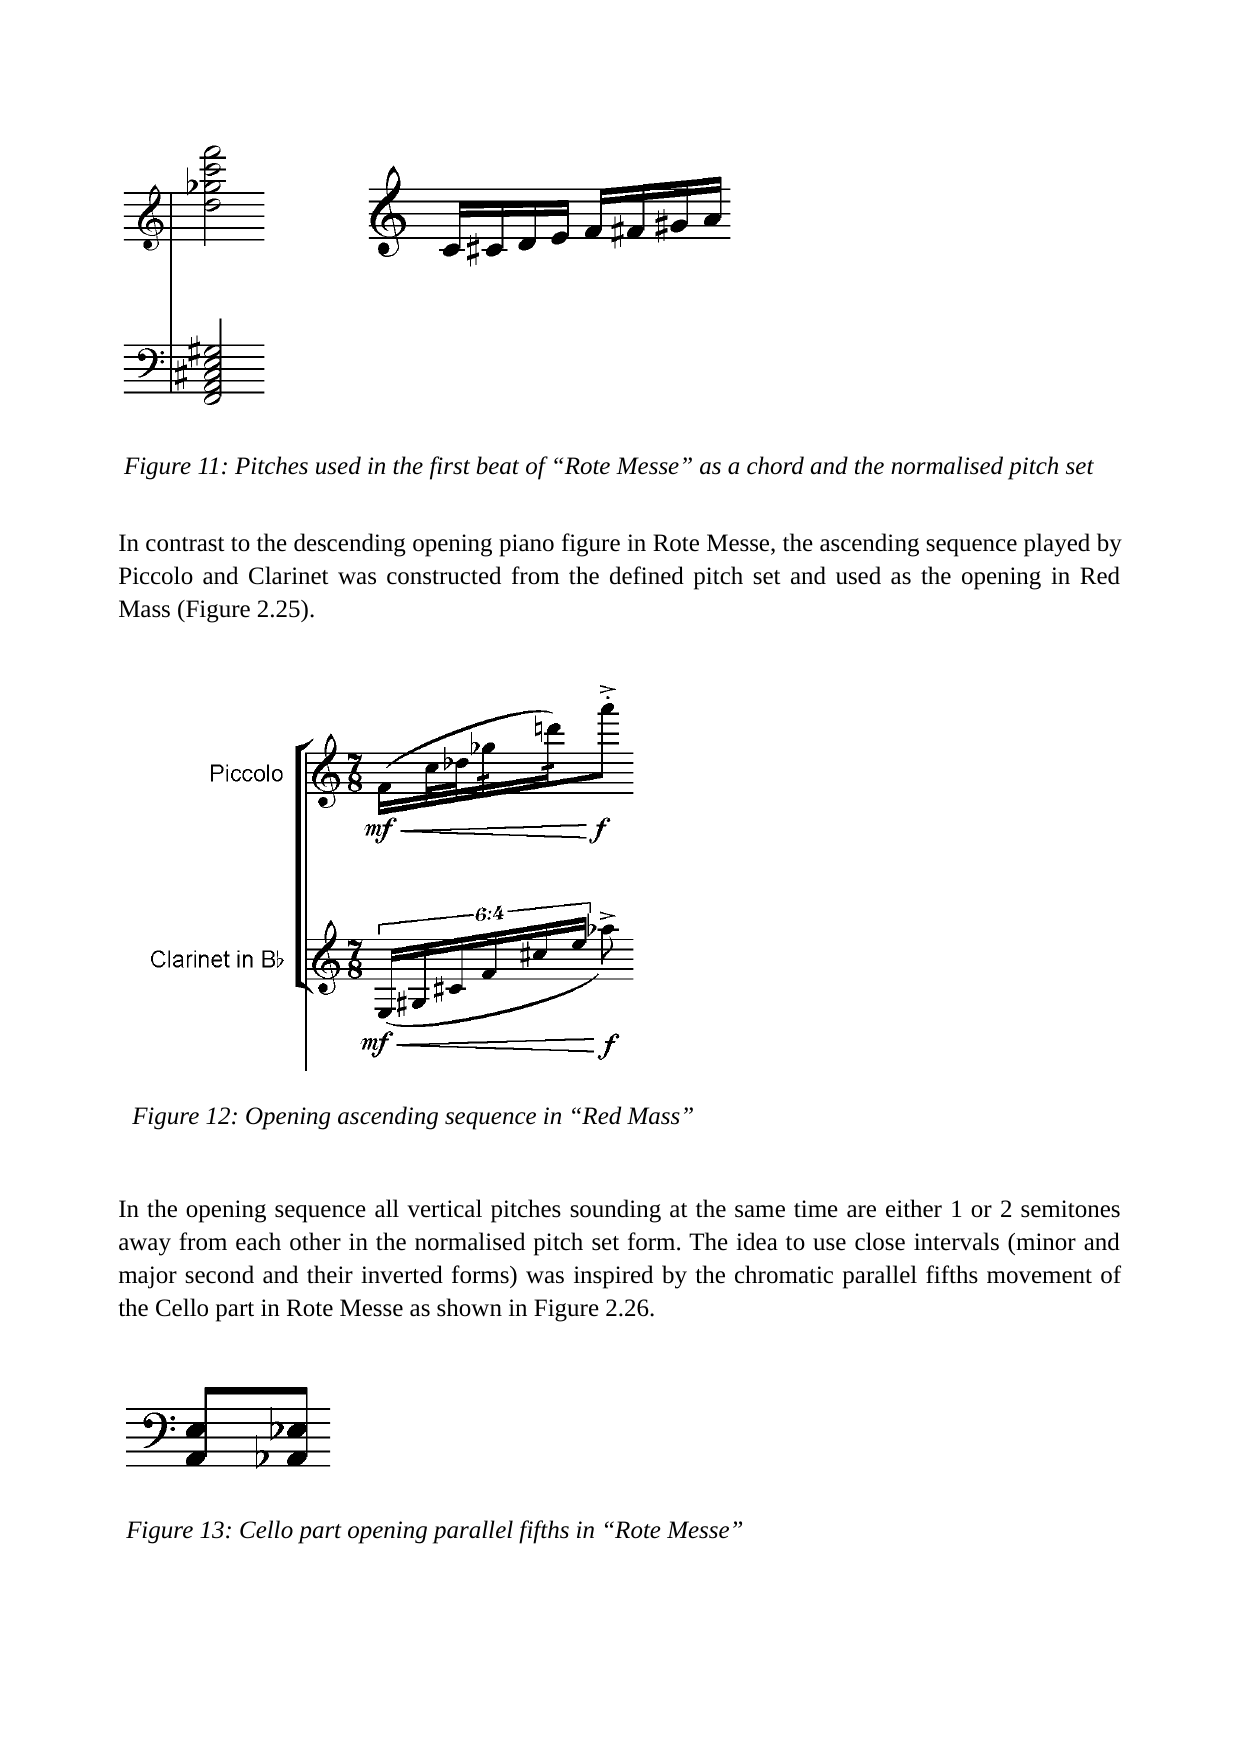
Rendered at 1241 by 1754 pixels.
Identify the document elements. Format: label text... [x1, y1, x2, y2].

picture [126, 1357, 331, 1485]
text In contrast to the descending opening piano figure in Rote Messe, the ascending sequence played by Piccolo and Clarinet was constructed from the defined pitch set and used as the opening in Red Mass (Figure 2.25). [118, 528, 1122, 622]
picture [132, 678, 634, 1071]
text Figure 13: Cello part opening parallel fifths in “Rote Messe” [126, 1515, 943, 1544]
picture [123, 132, 265, 427]
text Figure 11: Pitches used in the first beat of “Rote Messe” as a chord and the normalised pitch set [124, 451, 1128, 480]
text Figure 12: Opening ascending sequence in “Red Mass” [132, 1101, 801, 1130]
picture [368, 162, 731, 274]
text In the opening sequence all vertical pitches sounding at the same time are either 1 or 2 semitones away from each other in the normalised pitch set form. The idea to use close intervals (minor and major second and their inverted forms) was inspired by the chromatic parallel fifths movement of the Cello part in Rote Messe as shown in Figure 2.26. [118, 1194, 1122, 1322]
